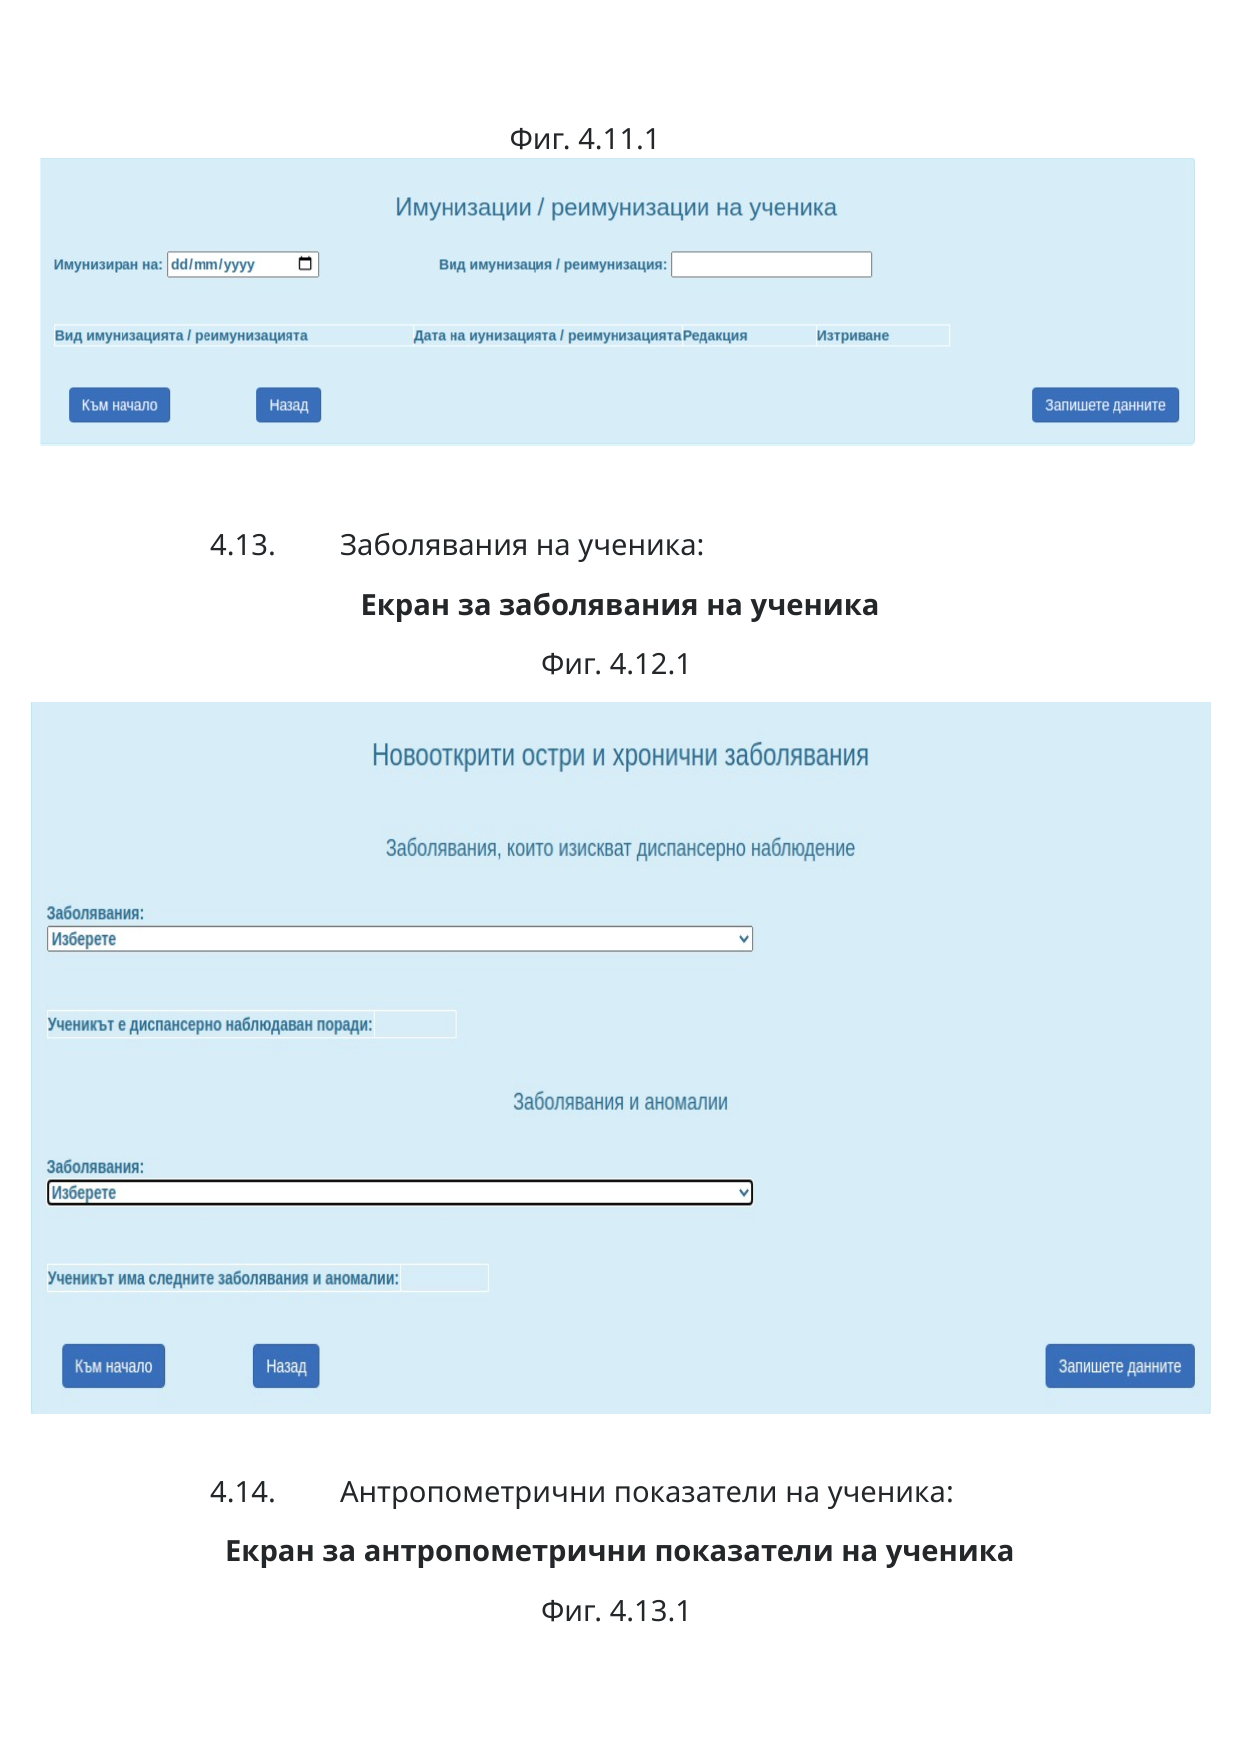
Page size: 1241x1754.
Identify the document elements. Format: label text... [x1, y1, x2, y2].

list Антропометрични показатели на ученика: [127, 1471, 1122, 1511]
list Заболявания на ученика: [127, 524, 1122, 564]
text Екран за заболявания на ученика [118, 584, 1122, 623]
picture [29, 702, 1211, 1414]
picture [40, 158, 1196, 446]
text Екран за антропометрични показатели на ученика [118, 1530, 1122, 1570]
text Фиг. 4.11.1 [118, 118, 1122, 158]
text Фиг. 4.13.1 [118, 1590, 1122, 1629]
text Фиг. 4.12.1 [118, 643, 1122, 683]
